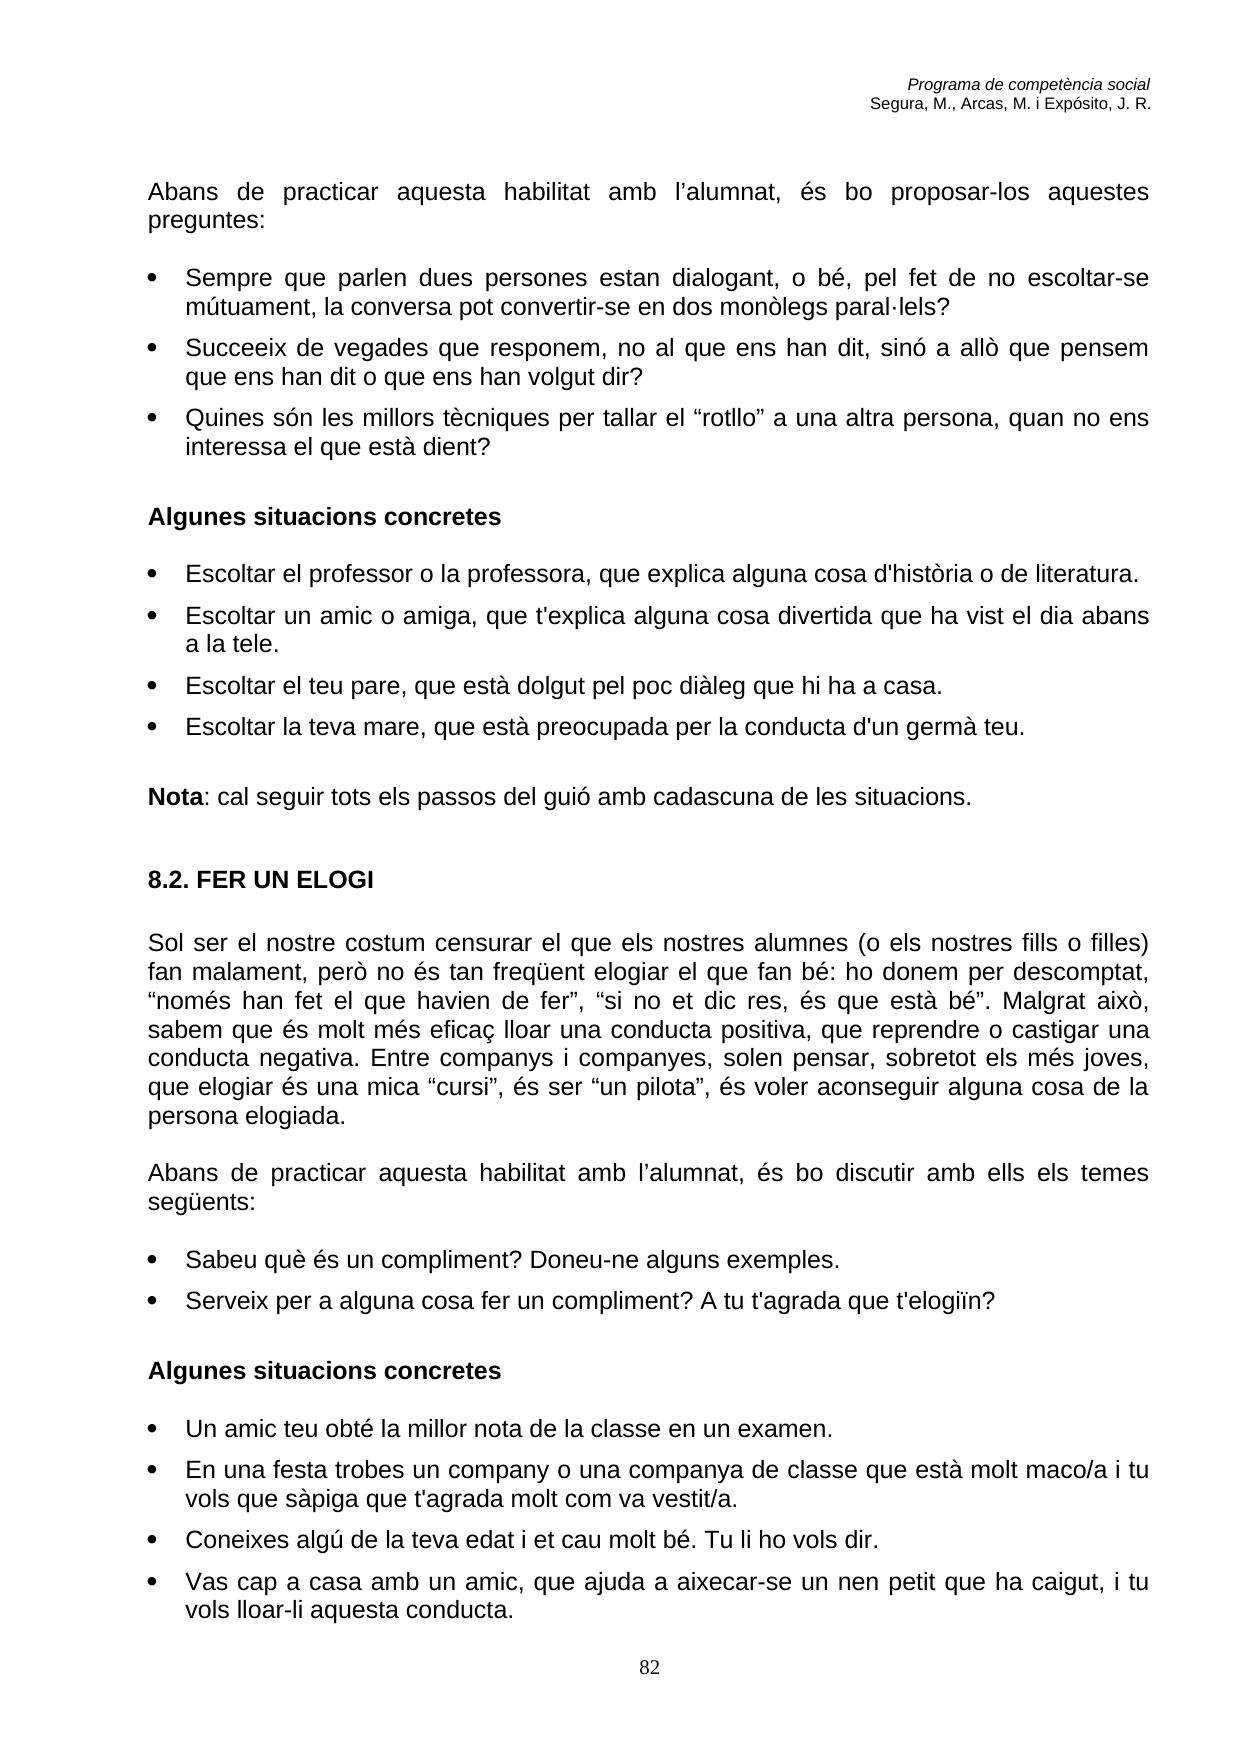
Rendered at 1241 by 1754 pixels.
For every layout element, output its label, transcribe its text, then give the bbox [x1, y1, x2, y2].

list Escoltar el teu pare, que està dolgut pel poc diàleg que hi ha a casa. [148, 671, 1151, 699]
text Nota: cal seguir tots els passos del guió amb cadascuna de les situacions. [148, 782, 1151, 811]
text Sol ser el nostre costum censurar el que els nostres alumnes (o els nostres fills o filles) fan malament, però no és tan freqüent elogiar el que fan bé: ho donem per descomptat, “només han fet el que havien de fer”, “si no et dic res, és que està bé”. Malgrat això, sabem que és molt més eficaç lloar una conducta positiva, que reprendre o castigar una conducta negativa. Entre companys i companyes, solen pensar, sobretot els més joves, que elogiar és una mica “cursi”, és ser “un pilota”, és voler aconseguir alguna cosa de la persona elogiada. [148, 928, 1151, 1130]
subtitle 8.2. FER UN ELOGI [148, 865, 1151, 893]
text Abans de practicar aquesta habilitat amb l’alumnat, és bo discutir amb ells els temes següents: [148, 1158, 1151, 1216]
list Serveix per a alguna cosa fer un compliment? A tu t'agrada que t'elogiïn? [148, 1286, 1151, 1315]
list Quines són les millors tècniques per tallar el “rotllo” a una altra persona, quan no ens interessa el que està dient? [148, 403, 1151, 461]
list Un amic teu obté la millor nota de la classe en un examen. [148, 1414, 1151, 1442]
list Vas cap a casa amb un amic, que ajuda a aixecar-se un nen petit que ha caigut, i tu vols lloar-li aquesta conducta. [148, 1566, 1151, 1624]
list Succeeix de vegades que responem, no al que ens han dit, sinó a allò que pensem que ens han dit o que ens han volgut dir? [148, 333, 1151, 390]
list Sempre que parlen dues persones estan dialogant, o bé, pel fet de no escoltar-se mútuament, la conversa pot convertir-se en dos monòlegs paral·lels? [148, 263, 1151, 320]
list En una festa trobes un company o una companya de classe que està molt maco/a i tu vols que sàpiga que t'agrada molt com va vestit/a. [148, 1455, 1151, 1513]
list Sabeu què és un compliment? Doneu-ne alguns exemples. [148, 1245, 1151, 1273]
list Escoltar un amic o amiga, que t'explica alguna cosa divertida que ha vist el dia abans a la tele. [148, 601, 1151, 658]
text Abans de practicar aquesta habilitat amb l’alumnat, és bo proposar-los aquestes preguntes: [148, 176, 1151, 234]
text Algunes situacions concretes [148, 502, 1151, 531]
list Coneixes algú de la teva edat i et cau molt bé. Tu li ho vols dir. [148, 1525, 1151, 1554]
text Algunes situacions concretes [148, 1356, 1151, 1385]
list Escoltar el professor o la professora, que explica alguna cosa d'història o de literatura. [148, 559, 1151, 588]
list Escoltar la teva mare, que està preocupada per la conducta d'un germà teu. [148, 712, 1151, 741]
